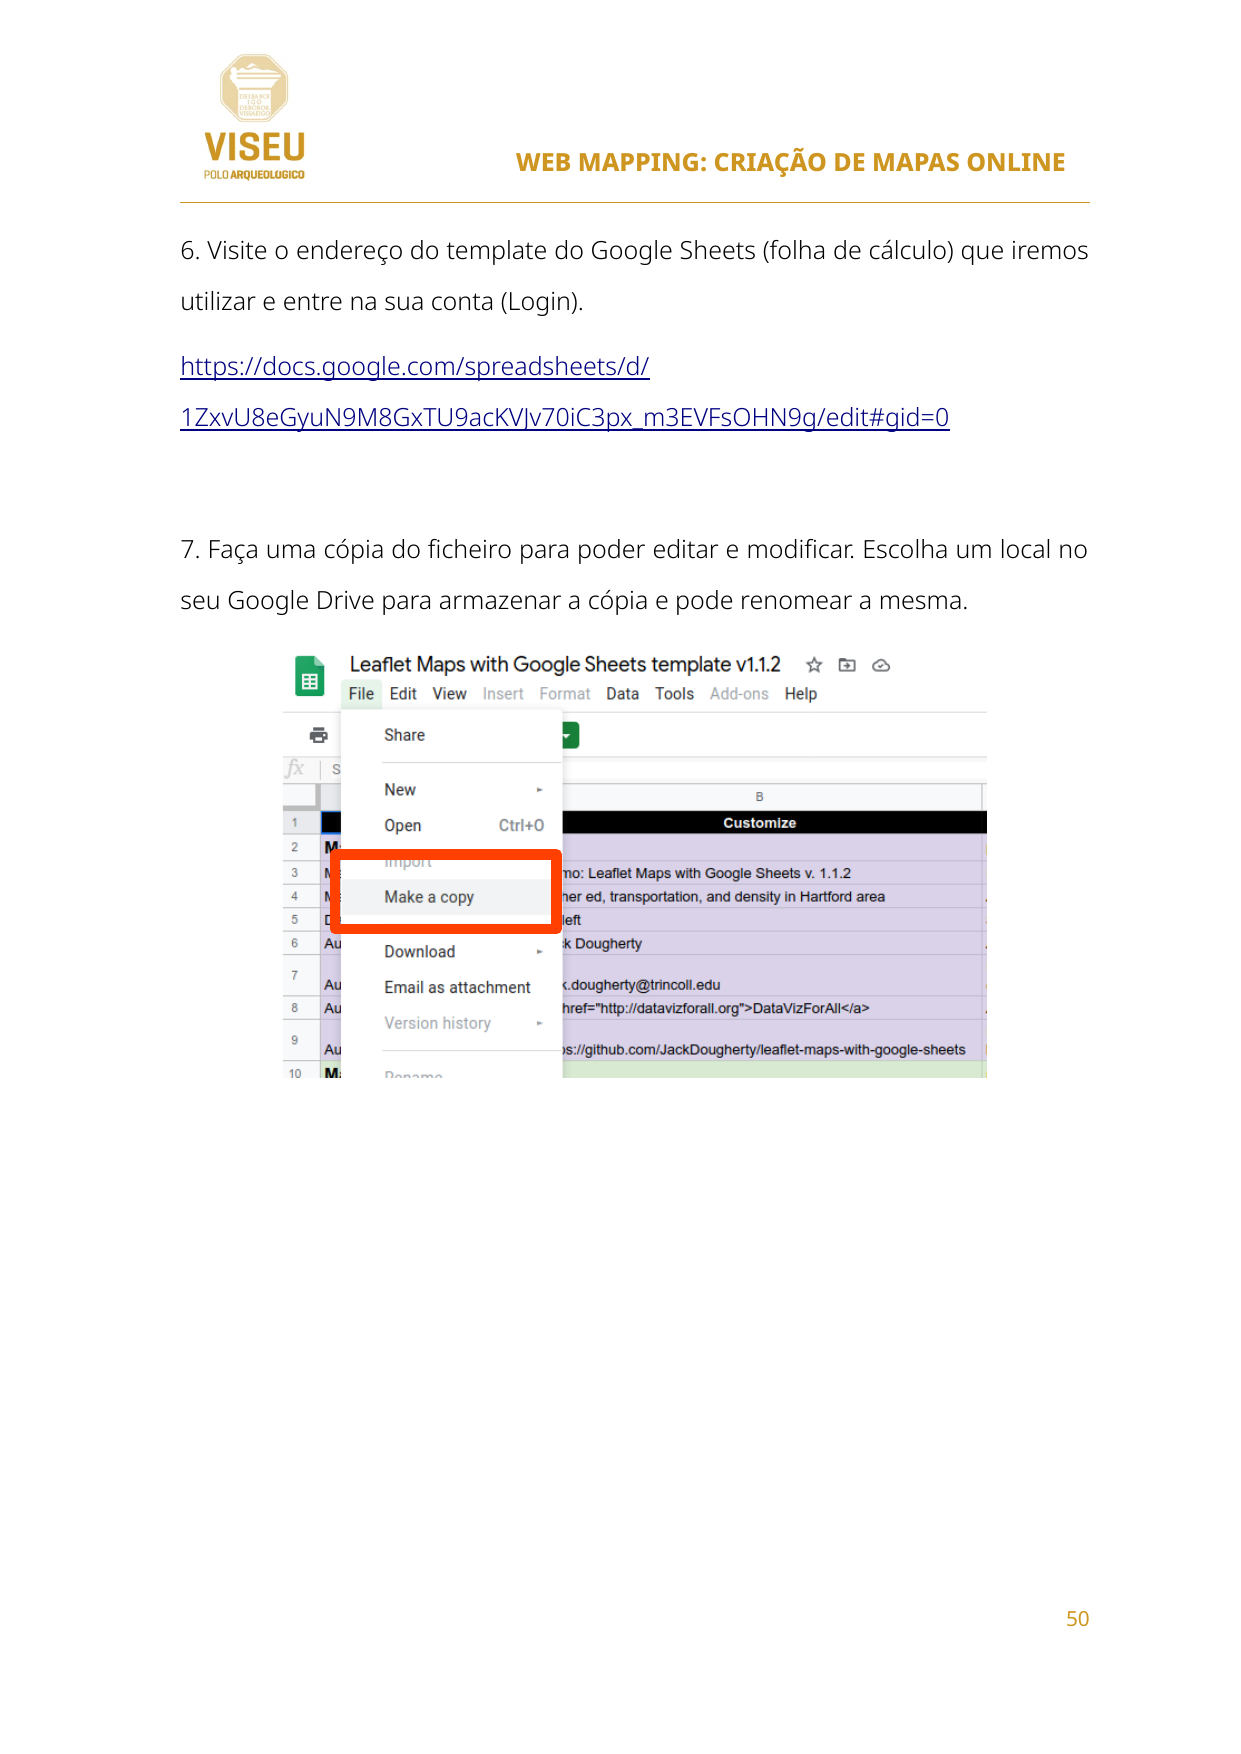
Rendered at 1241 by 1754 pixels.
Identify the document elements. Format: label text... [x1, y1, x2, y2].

text https://docs.google.com/spreadsheets/d/1ZxvU8eGyuN9M8GxTU9acKVJv70iC3px_m3EVFsOHN9g/edit#gid=0 [180, 349, 1090, 434]
picture [282, 648, 987, 1078]
text 6. Visite o endereço do template do Google Sheets (folha de cálculo) que iremos utilizar e entre na sua conta (Login). [180, 232, 1090, 317]
text 7. Faça uma cópia do ficheiro para poder editar e modificar. Escolha um local no seu Google Drive para armazenar a cópia e pode renomear a mesma. [180, 531, 1090, 616]
